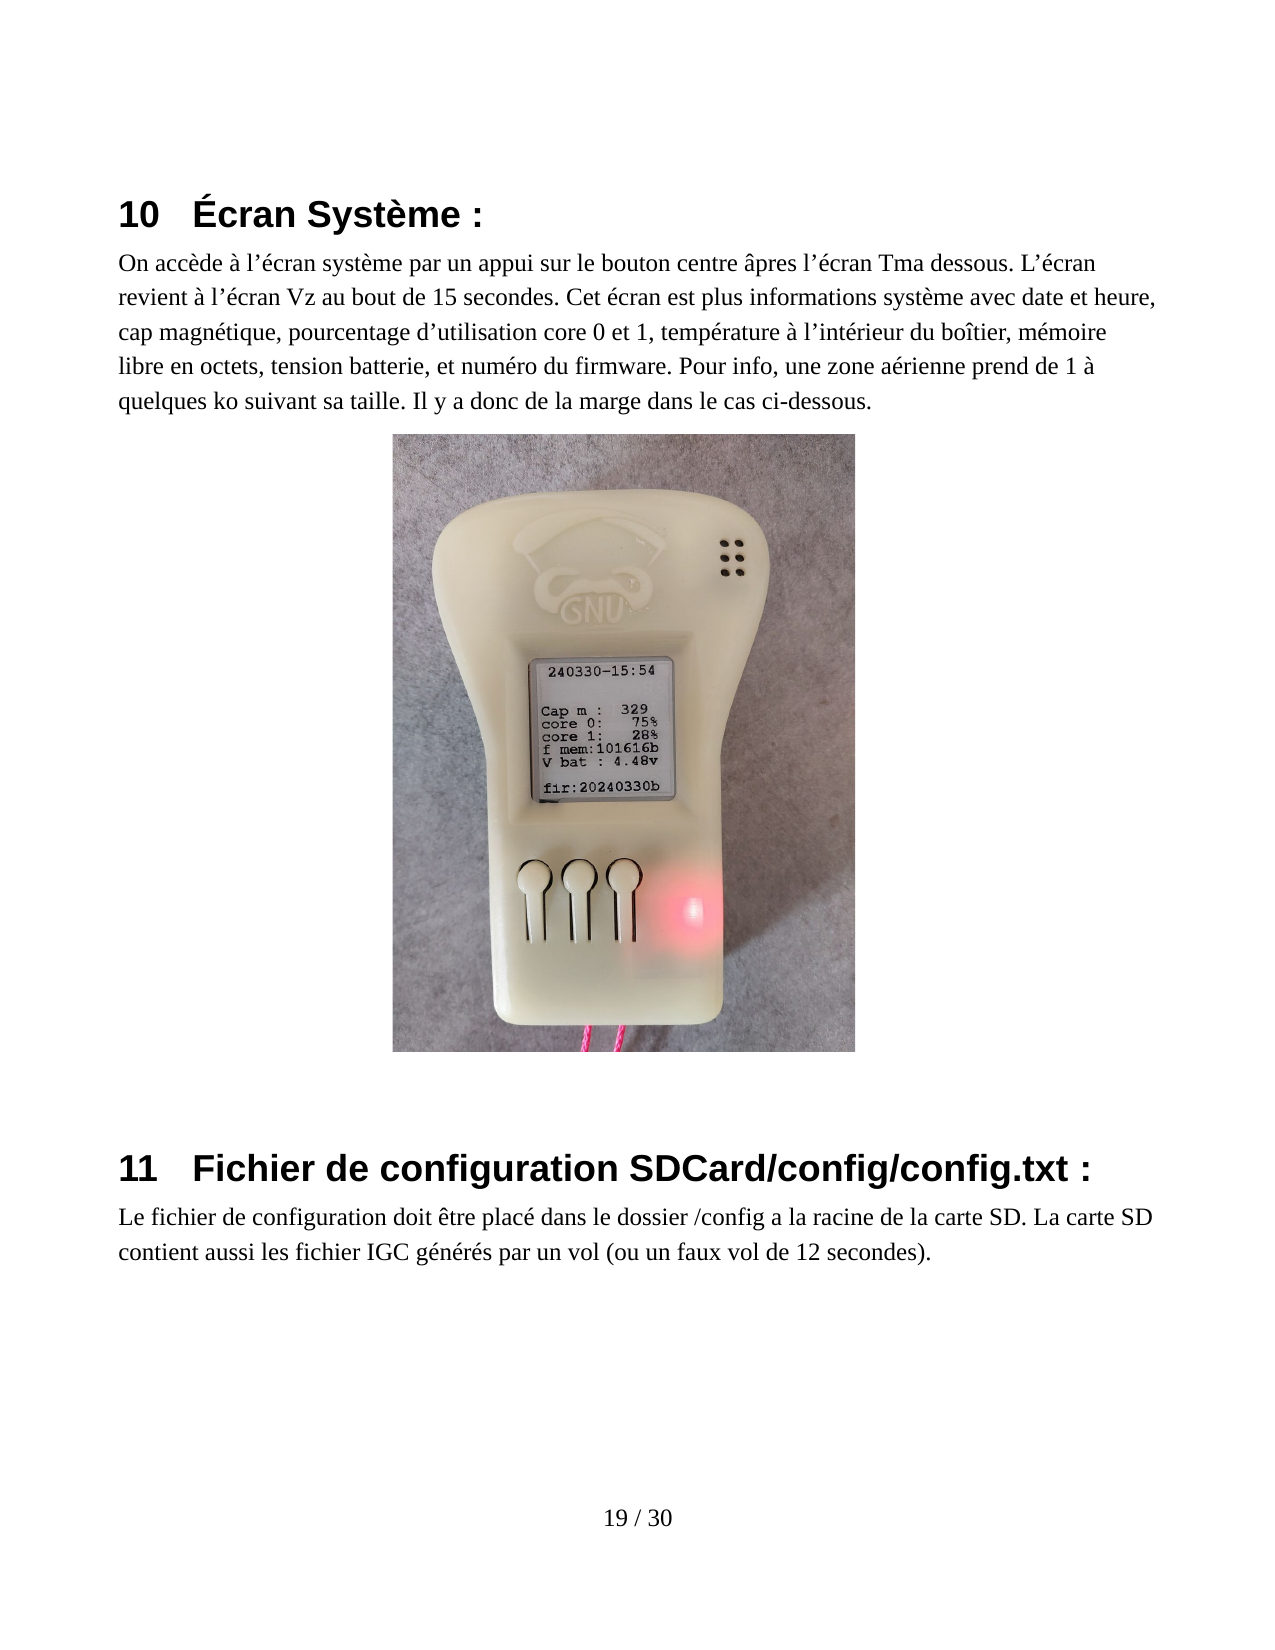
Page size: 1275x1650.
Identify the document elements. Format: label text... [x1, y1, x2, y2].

picture [392, 434, 856, 1052]
subtitle Fichier de configuration SDCard/config/config.txt : [118, 1147, 1157, 1190]
text Le fichier de configuration doit être placé dans le dossier /config a la racine de la carte SD. La carte SD contient aussi les fichier IGC générés par un vol (ou un faux vol de 12 secondes). [118, 1202, 1157, 1266]
subtitle Écran Système : [118, 192, 1157, 235]
text On accède à l’écran système par un appui sur le bouton centre âpres l’écran Tma dessous. L’écran revient à l’écran Vz au bout de 15 secondes. Cet écran est plus informations système avec date et heure, cap magnétique, pourcentage d’utilisation core 0 et 1, température à l’intérieur du boîtier, mémoire libre en octets, tension batterie, et numéro du firmware. Pour info, une zone aérienne prend de 1 à quelques ko suivant sa taille. Il y a donc de la marge dans le cas ci-dessous. [118, 248, 1157, 414]
